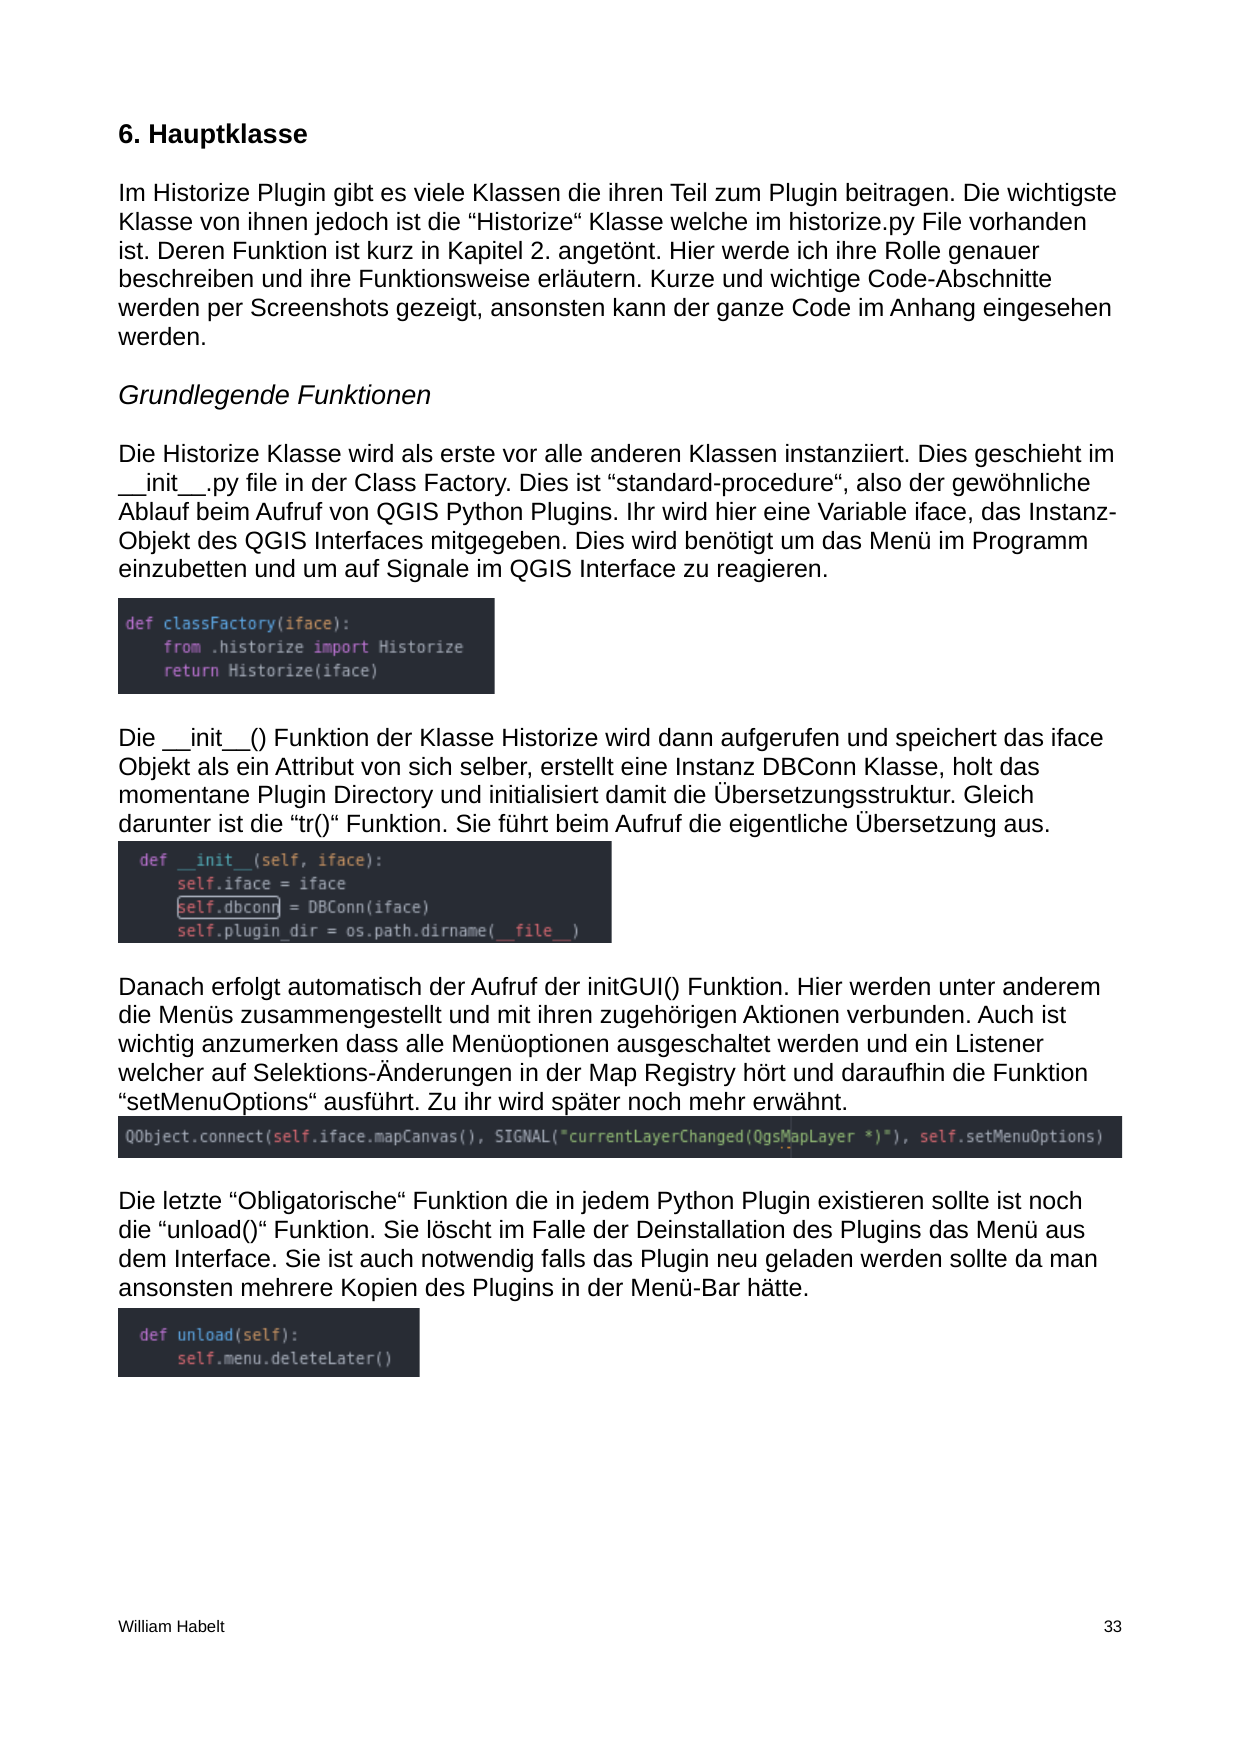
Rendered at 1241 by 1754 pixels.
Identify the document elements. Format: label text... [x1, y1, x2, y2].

text Die letzte “Obligatorische“ Funktion die in jedem Python Plugin existieren sollte ist noch die “unload()“ Funktion. Sie löscht im Falle der Deinstallation des Plugins das Menü aus dem Interface. Sie ist auch notwendig falls das Plugin neu geladen werden sollte da man ansonsten mehrere Kopien des Plugins in der Menü-Bar hätte. [118, 1186, 1122, 1301]
text Die Historize Klasse wird als erste vor alle anderen Klassen instanziiert. Dies geschieht im __init__.py file in der Class Factory. Dies ist “standard-procedure“, also der gewöhnliche Ablauf beim Aufruf von QGIS Python Plugins. Ihr wird hier eine Variable iface, das Instanz-Objekt des QGIS Interfaces mitgegeben. Dies wird benötigt um das Menü im Programm einzubetten und um auf Signale im QGIS Interface zu reagieren. [118, 439, 1122, 583]
picture [118, 841, 612, 943]
picture [118, 598, 495, 694]
text Grundlegende Funktionen [118, 379, 1122, 411]
text Danach erfolgt automatisch der Aufruf der initGUI() Funktion. Hier werden unter anderem die Menüs zusammengestellt und mit ihren zugehörigen Aktionen verbunden. Auch ist wichtig anzumerken dass alle Menüoptionen ausgeschaltet werden und ein Listener welcher auf Selektions-Änderungen in der Map Registry hört und daraufhin die Funktion “setMenuOptions“ ausführt. Zu ihr wird später noch mehr erwähnt. [118, 972, 1122, 1116]
text 6. Hauptklasse [118, 118, 1122, 149]
text Im Historize Plugin gibt es viele Klassen die ihren Teil zum Plugin beitragen. Die wichtigste Klasse von ihnen jedoch ist die “Historize“ Klasse welche im historize.py File vorhanden ist. Deren Funktion ist kurz in Kapitel 2. angetönt. Hier werde ich ihre Rolle genauer beschreiben und ihre Funktionsweise erläutern. Kurze und wichtige Code-Abschnitte werden per Screenshots gezeigt, ansonsten kann der ganze Code im Anhang eingesehen werden. [118, 178, 1122, 351]
picture [118, 1116, 1123, 1158]
text Die __init__() Funktion der Klasse Historize wird dann aufgerufen und speichert das iface Objekt als ein Attribut von sich selber, erstellt eine Instanz DBConn Klasse, holt das momentane Plugin Directory und initialisiert damit die Übersetzungsstruktur. Gleich darunter ist die “tr()“ Funktion. Sie führt beim Aufruf die eigentliche Übersetzung aus. [118, 723, 1122, 838]
picture [118, 1308, 420, 1377]
